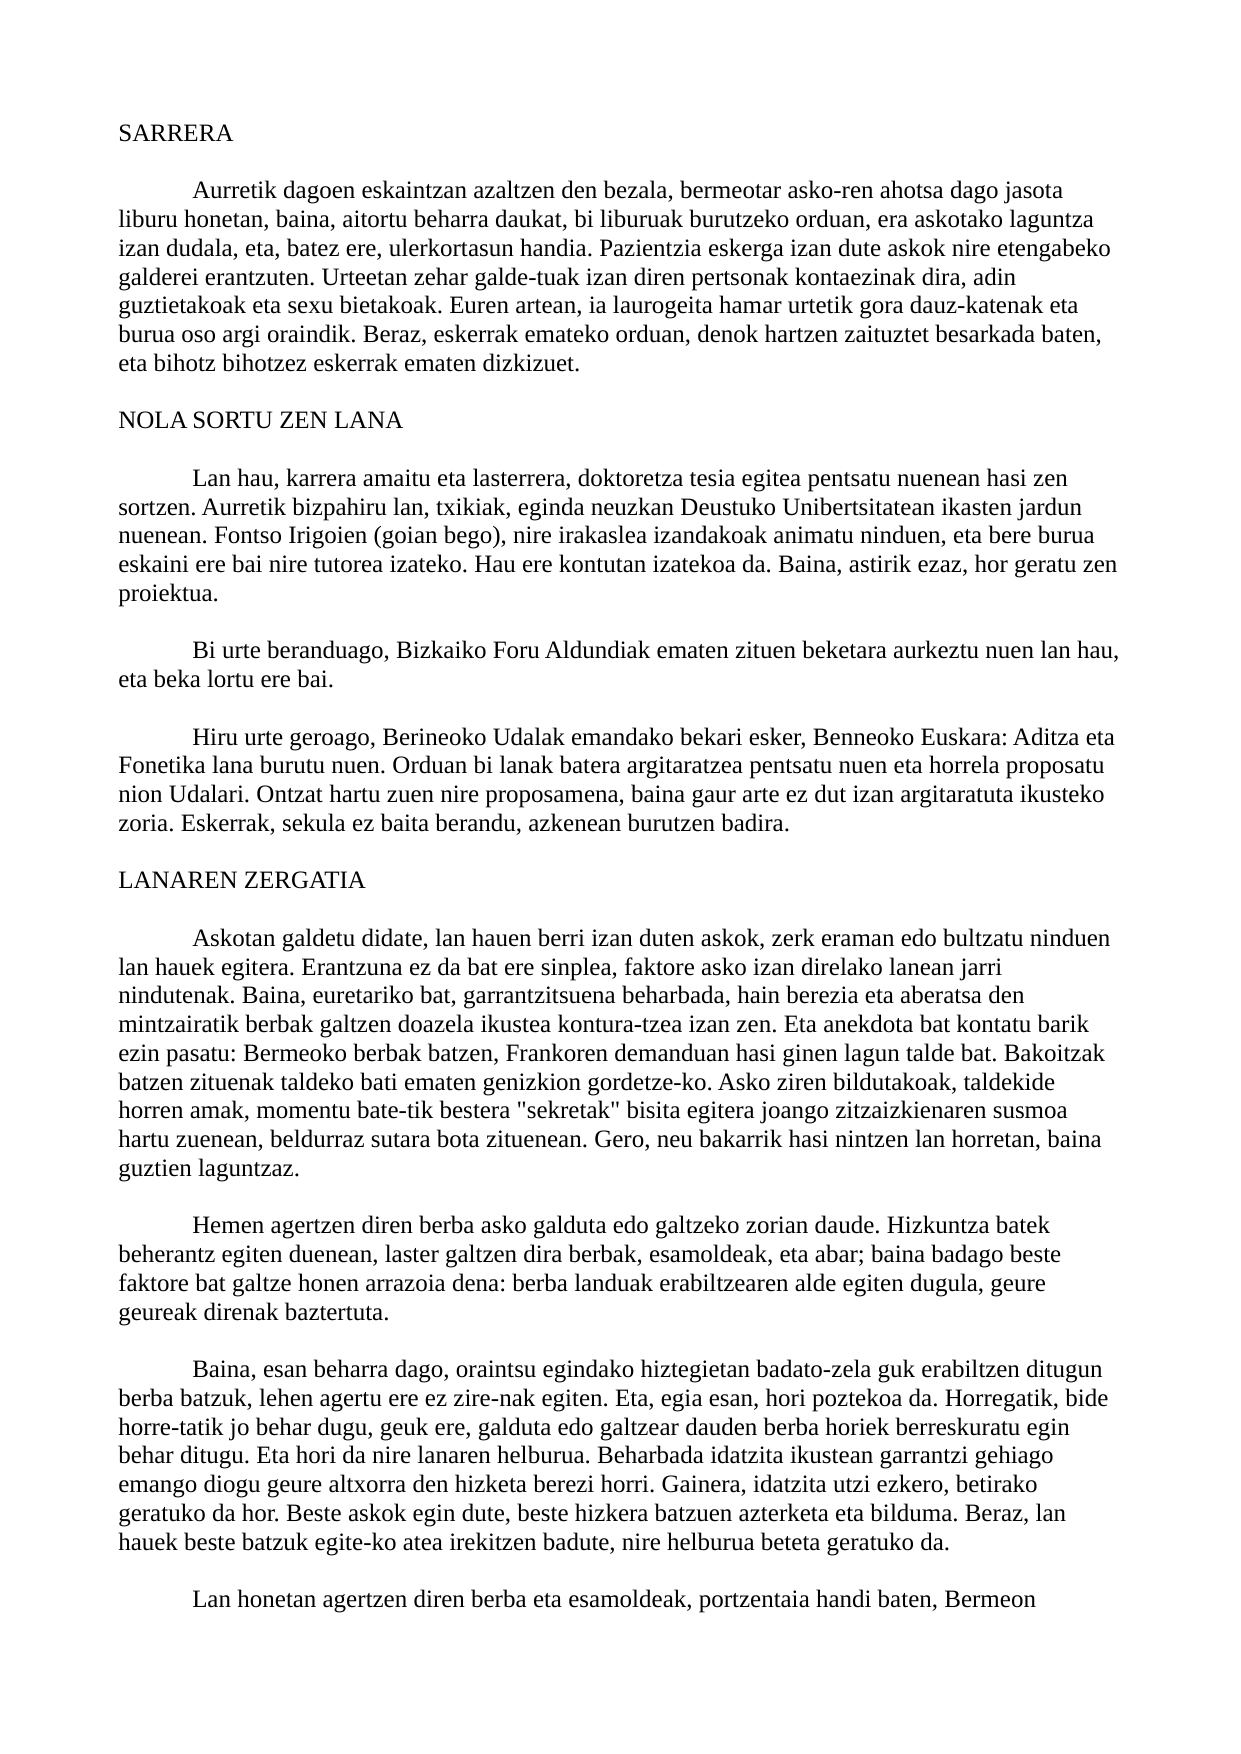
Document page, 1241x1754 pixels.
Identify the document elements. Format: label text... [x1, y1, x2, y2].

text SARRERA [118, 118, 1122, 147]
text Aurretik dagoen eskaintzan azaltzen den bezala, bermeotar asko-ren ahotsa dago jasota liburu honetan, baina, aitortu beharra daukat, bi liburuak burutzeko orduan, era askotako laguntza izan dudala, eta, batez ere, ulerkortasun handia. Pazientzia eskerga izan dute askok nire etengabeko galderei erantzuten. Urteetan zehar galde-tuak izan diren pertsonak kontaezinak dira, adin guztietakoak eta sexu bietakoak. Euren artean, ia laurogeita hamar urtetik gora dauz-katenak eta burua oso argi oraindik. Beraz, eskerrak emateko orduan, denok hartzen zaituztet besarkada baten, eta bihotz bihotzez eskerrak ematen dizkizuet. [118, 176, 1122, 377]
text Lan hau, karrera amaitu eta lasterrera, doktoretza tesia egitea pentsatu nuenean hasi zen sortzen. Aurretik bizpahiru lan, txikiak, eginda neuzkan Deustuko Unibertsitatean ikasten jardun nuenean. Fontso Irigoien (goian bego), nire irakaslea izandakoak animatu ninduen, eta bere burua eskaini ere bai nire tutorea izateko. Hau ere kontutan izatekoa da. Baina, astirik ezaz, hor geratu zen proiektua. [118, 463, 1122, 607]
text Lan honetan agertzen diren berba eta esamoldeak, portzentaia handi baten, Bermeon [118, 1584, 1122, 1613]
text Hemen agertzen diren berba asko galduta edo galtzeko zorian daude. Hizkuntza batek beherantz egiten duenean, laster galtzen dira berbak, esamoldeak, eta abar; baina badago beste faktore bat galtze honen arrazoia dena: berba landuak erabiltzearen alde egiten dugula, geure geureak direnak baztertuta. [118, 1211, 1122, 1326]
text NOLA SORTU ZEN LANA [118, 406, 1122, 434]
text Baina, esan beharra dago, oraintsu egindako hiztegietan badato-zela guk erabiltzen ditugun berba batzuk, lehen agertu ere ez zire-nak egiten. Eta, egia esan, hori poztekoa da. Horregatik, bide horre-tatik jo behar dugu, geuk ere, galduta edo galtzear dauden berba horiek berreskuratu egin behar ditugu. Eta hori da nire lanaren helburua. Beharbada idatzita ikustean garrantzi gehiago emango diogu geure altxorra den hizketa berezi horri. Gainera, idatzita utzi ezkero, betirako geratuko da hor. Beste askok egin dute, beste hizkera batzuen azterketa eta bilduma. Beraz, lan hauek beste batzuk egite-ko atea irekitzen badute, nire helburua beteta geratuko da. [118, 1354, 1122, 1556]
text Hiru urte geroago, Berineoko Udalak emandako bekari esker, Benneoko Euskara: Aditza eta Fonetika lana burutu nuen. Orduan bi lanak batera argitaratzea pentsatu nuen eta horrela proposatu nion Udalari. Ontzat hartu zuen nire proposamena, baina gaur arte ez dut izan argitaratuta ikusteko zoria. Eskerrak, sekula ez baita berandu, azkenean burutzen badira. [118, 722, 1122, 837]
text LANAREN ZERGATIA [118, 866, 1122, 894]
text Bi urte beranduago, Bizkaiko Foru Aldundiak ematen zituen beketara aurkeztu nuen lan hau, eta beka lortu ere bai. [118, 636, 1122, 693]
text Askotan galdetu didate, lan hauen berri izan duten askok, zerk eraman edo bultzatu ninduen lan hauek egitera. Erantzuna ez da bat ere sinplea, faktore asko izan direlako lanean jarri nindutenak. Baina, euretariko bat, garrantzitsuena beharbada, hain berezia eta aberatsa den mintzairatik berbak galtzen doazela ikustea kontura-tzea izan zen. Eta anekdota bat kontatu barik ezin pasatu: Bermeoko berbak batzen, Frankoren demanduan hasi ginen lagun talde bat. Bakoitzak batzen zituenak taldeko bati ematen genizkion gordetze-ko. Asko ziren bildutakoak, taldekide horren amak, momentu bate-tik bestera "sekretak" bisita egitera joango zitzaizkienaren susmoa hartu zuenean, beldurraz sutara bota zituenean. Gero, neu bakarrik hasi nintzen lan horretan, baina guztien laguntzaz. [118, 923, 1122, 1182]
